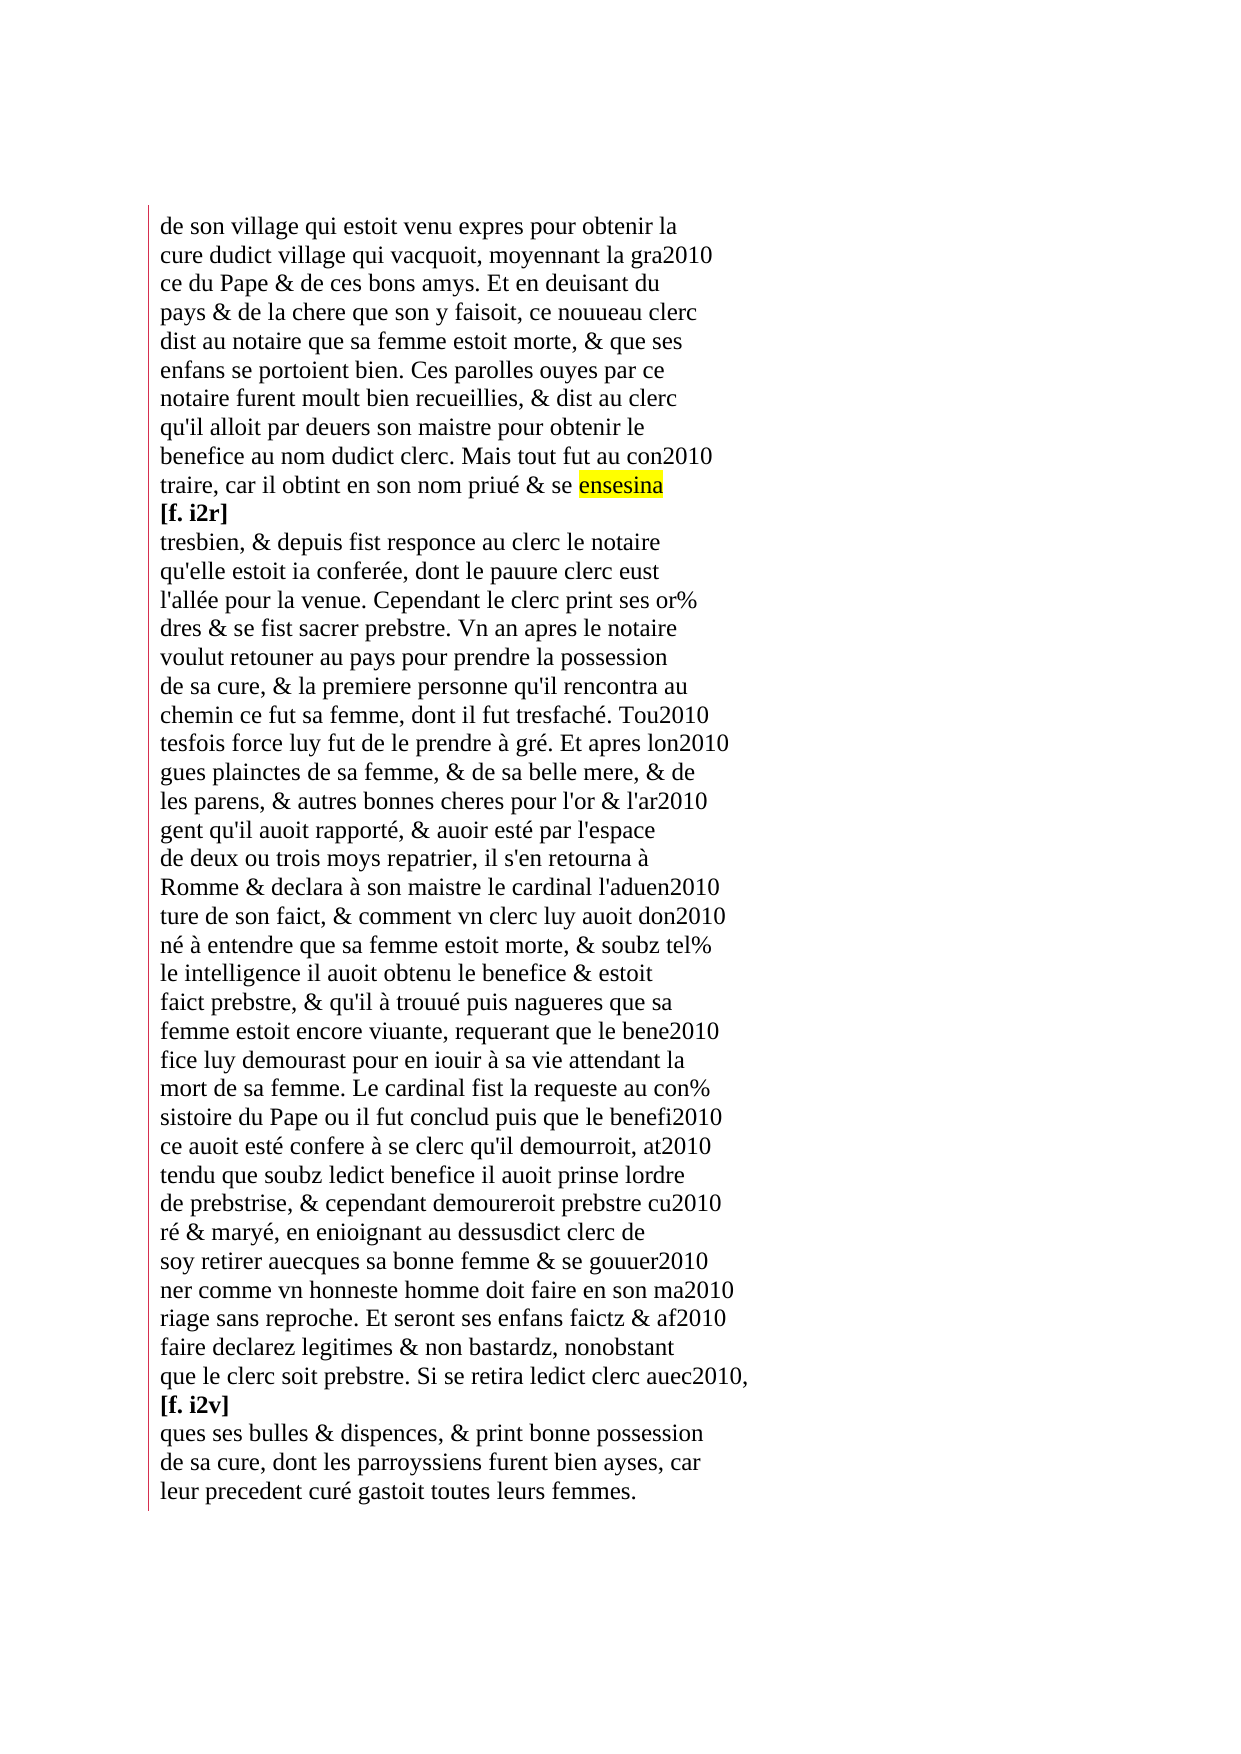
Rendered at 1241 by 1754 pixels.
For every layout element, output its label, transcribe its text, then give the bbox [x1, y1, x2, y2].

text de son village qui estoit venu expres pour obtenir la cure dudict village qui vacquoit, moyennant la gra2010 ce du Pape & de ces bons amys. Et en deuisant du pays & de la chere que son y faisoit, ce nouueau clerc dist au notaire que sa femme estoit morte, & que ses enfans se portoient bien. Ces parolles ouyes par ce notaire furent moult bien recueillies, & dist au clerc qu'il alloit par deuers son maistre pour obtenir le benefice au nom dudict clerc. Mais tout fut au con2010 traire, car il obtint en son nom priué & se ensesina [f. i2r] tresbien, & depuis fist responce au clerc le notaire qu'elle estoit ia conferée, dont le pauure clerc eust l'allée pour la venue. Cependant le clerc print ses or% dres & se fist sacrer prebstre. Vn an apres le notaire voulut retouner au pays pour prendre la possession de sa cure, & la premiere personne qu'il rencontra au chemin ce fut sa femme, dont il fut tresfaché. Tou2010 tesfois force luy fut de le prendre à gré. Et apres lon2010 gues plainctes de sa femme, & de sa belle mere, & de les parens, & autres bonnes cheres pour l'or & l'ar2010 gent qu'il auoit rapporté, & auoir esté par l'espace de deux ou trois moys repatrier, il s'en retourna à Romme & declara à son maistre le cardinal l'aduen2010 ture de son faict, & comment vn clerc luy auoit don2010 né à entendre que sa femme estoit morte, & soubz tel% le intelligence il auoit obtenu le benefice & estoit faict prebstre, & qu'il à trouué puis nagueres que sa femme estoit encore viuante, requerant que le bene2010 fice luy demourast pour en iouir à sa vie attendant la mort de sa femme. Le cardinal fist la requeste au con% sistoire du Pape ou il fut conclud puis que le benefi2010 ce auoit esté confere à se clerc qu'il demourroit, at2010 tendu que soubz ledict benefice il auoit prinse lordre de prebstrise, & cependant demoureroit prebstre cu2010 ré & maryé, en enioignant au dessusdict clerc de soy retirer auecques sa bonne femme & se gouuer2010 ner comme vn honneste homme doit faire en son ma2010 riage sans reproche. Et seront ses enfans faictz & af2010 faire declarez legitimes & non bastardz, nonobstant que le clerc soit prebstre. Si se retira ledict clerc auec2010, [f. i2v] ques ses bulles & dispences, & print bonne possession de sa cure, dont les parroyssiens furent bien ayses, car leur precedent curé gastoit toutes leurs femmes. [149, 205, 1093, 1511]
